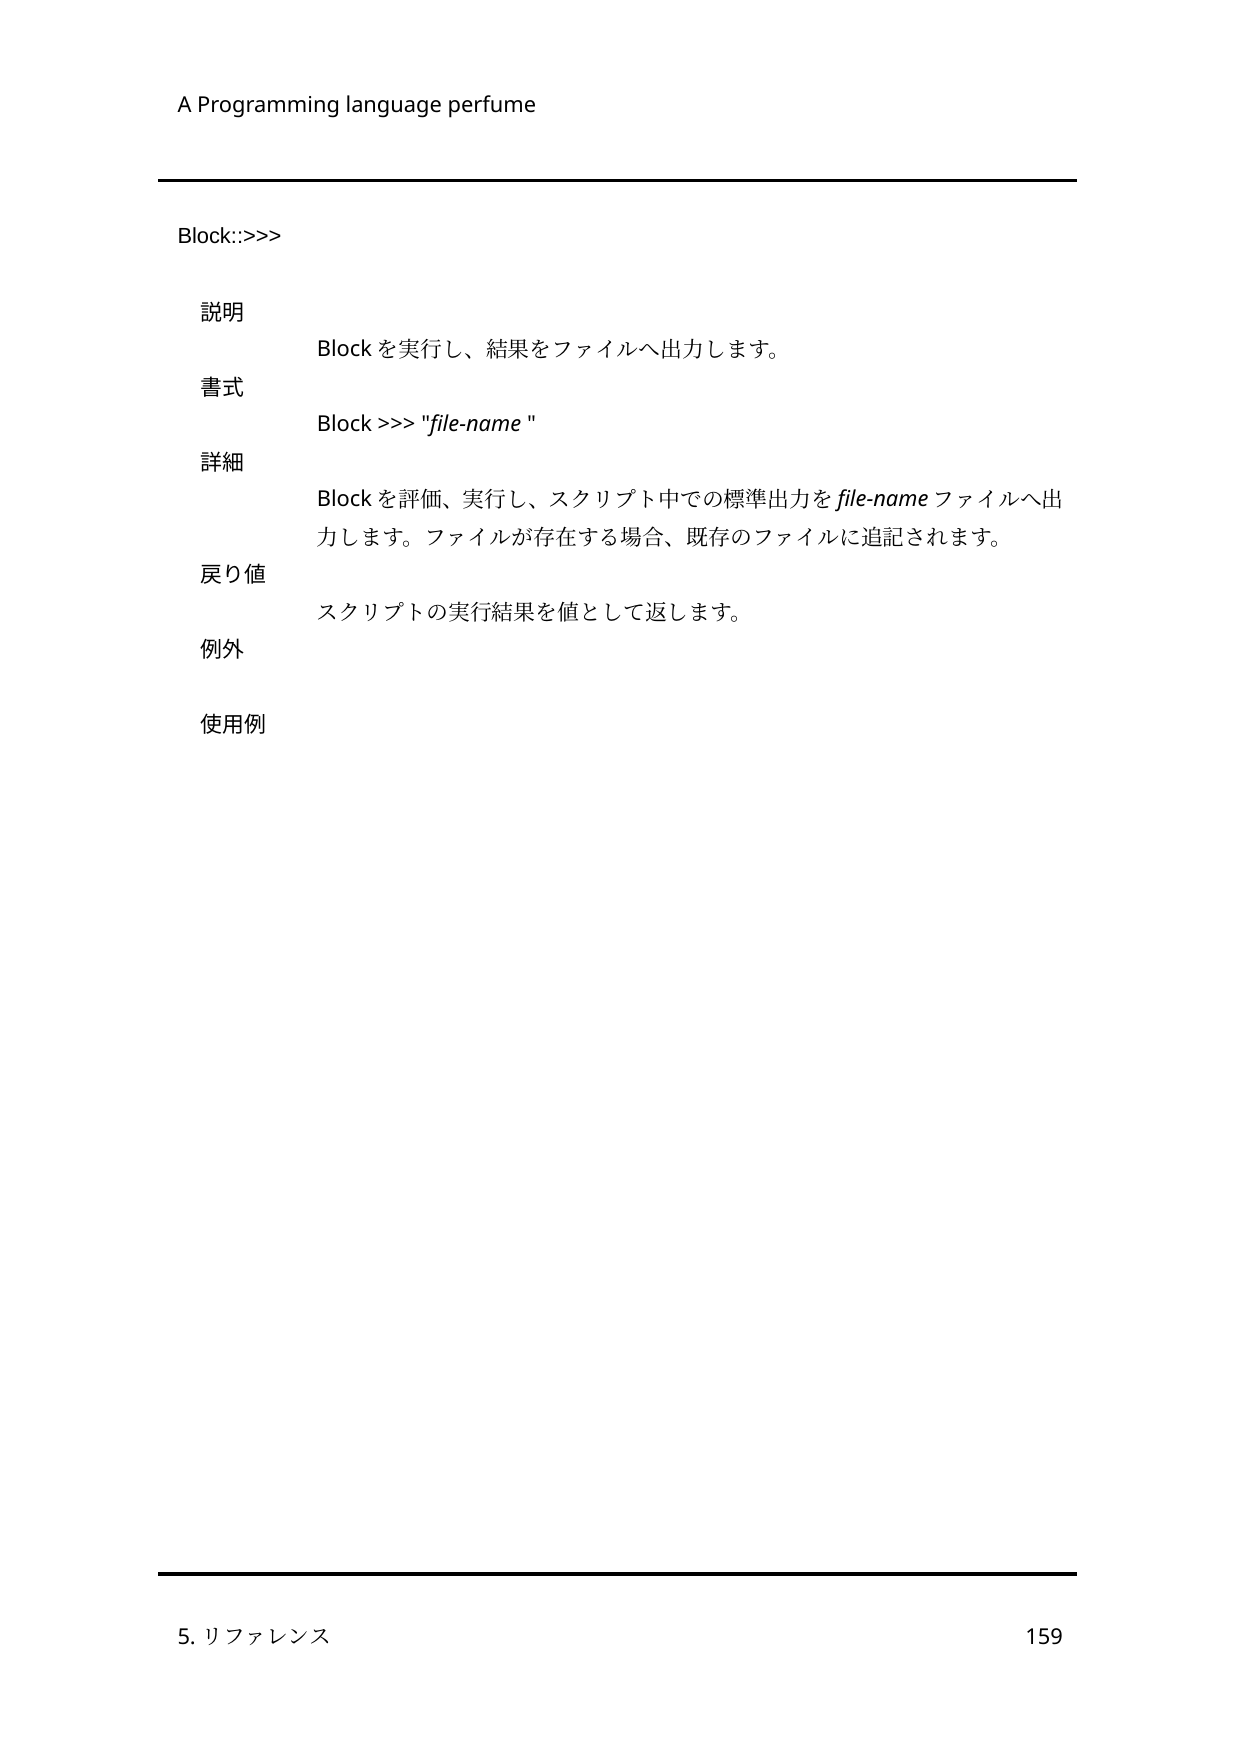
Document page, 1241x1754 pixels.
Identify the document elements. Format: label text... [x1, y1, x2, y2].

table_cell Block >>> "file-name " [317, 367, 1063, 442]
table_cell Blockを評価、実行し、スクリプト中での標準出力をfile-nameファイルへ出力します。ファイルが存在する場合、既存のファイルに追記されます。 [317, 442, 1063, 554]
table_cell スクリプトの実行結果を値として返します。 [317, 554, 1063, 629]
table_cell 例外 [200, 629, 317, 704]
table_cell [317, 704, 1063, 779]
table_cell 書式 [200, 367, 317, 442]
table_cell 詳細 [200, 442, 317, 554]
table_header 説明 [200, 292, 317, 367]
table_header Blockを実行し、結果をファイルへ出力します。 [317, 292, 1063, 367]
table_cell [317, 629, 1063, 704]
table_cell 使用例 [200, 704, 317, 779]
subtitle Block::>>> [177, 217, 1063, 254]
table_cell 戻り値 [200, 554, 317, 629]
